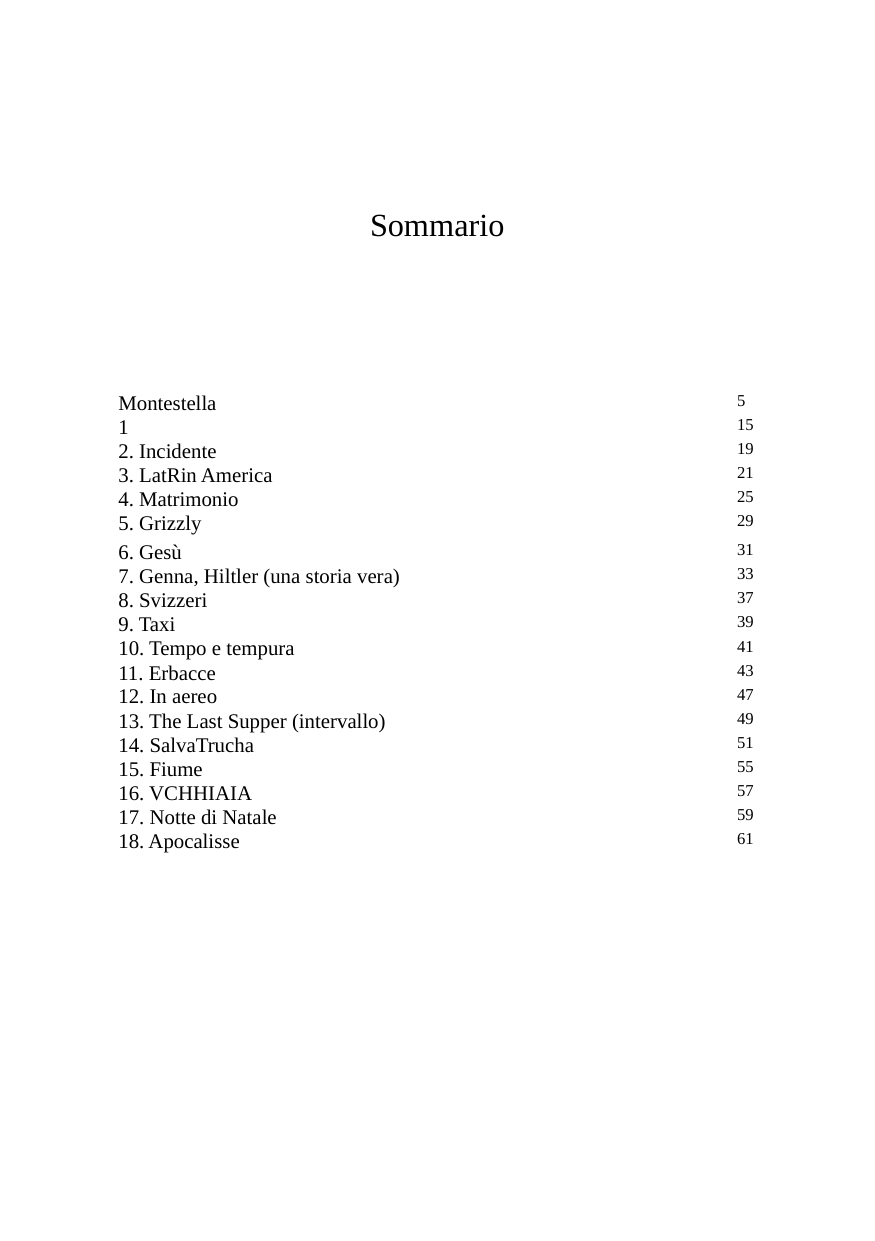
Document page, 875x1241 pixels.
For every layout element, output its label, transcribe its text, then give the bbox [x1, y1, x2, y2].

table_cell 31 [737, 540, 786, 564]
table_cell 33 [737, 564, 786, 588]
table_cell 51 [737, 733, 786, 757]
table_cell 55 [737, 757, 786, 781]
table_cell 37 [737, 588, 786, 612]
table_cell 57 [737, 781, 786, 805]
table_cell 3. LatRin America [89, 463, 737, 487]
table_cell 19 [737, 439, 786, 463]
table_cell 10. Tempo e tempura [89, 636, 737, 660]
table_cell 15 [737, 415, 786, 439]
table_cell 41 [737, 636, 786, 660]
table_cell 12. In aereo [89, 685, 737, 708]
table_header 5 [737, 391, 786, 415]
table_header Montestella [89, 391, 737, 415]
table_cell 39 [737, 612, 786, 636]
table_cell 13. The Last Supper (intervallo) [89, 709, 737, 733]
table_cell 1 [89, 415, 737, 439]
table_cell 17. Notte di Natale [89, 805, 737, 829]
table_cell 29 [737, 511, 786, 540]
table_cell 11. Erbacce [89, 660, 737, 684]
subtitle Sommario [88, 207, 786, 244]
table_cell 4. Matrimonio [89, 487, 737, 511]
table_cell 59 [737, 805, 786, 829]
table_cell 47 [737, 685, 786, 708]
table_cell 49 [737, 709, 786, 733]
table_cell 18. Apocalisse [89, 829, 737, 859]
table_cell 15. Fiume [89, 757, 737, 781]
table_cell 5. Grizzly [89, 511, 737, 540]
table_cell 2. Incidente [89, 439, 737, 463]
table_cell 6. Gesù [89, 540, 737, 564]
table_cell 8. Svizzeri [89, 588, 737, 612]
table_cell 7. Genna, Hiltler (una storia vera) [89, 564, 737, 588]
table_cell 43 [737, 660, 786, 684]
table_cell 21 [737, 463, 786, 487]
table_cell 9. Taxi [89, 612, 737, 636]
table_cell 61 [737, 829, 786, 859]
table_cell 16. VCHHIAIA [89, 781, 737, 805]
table_cell 14. SalvaTrucha [89, 733, 737, 757]
table_cell 25 [737, 487, 786, 511]
